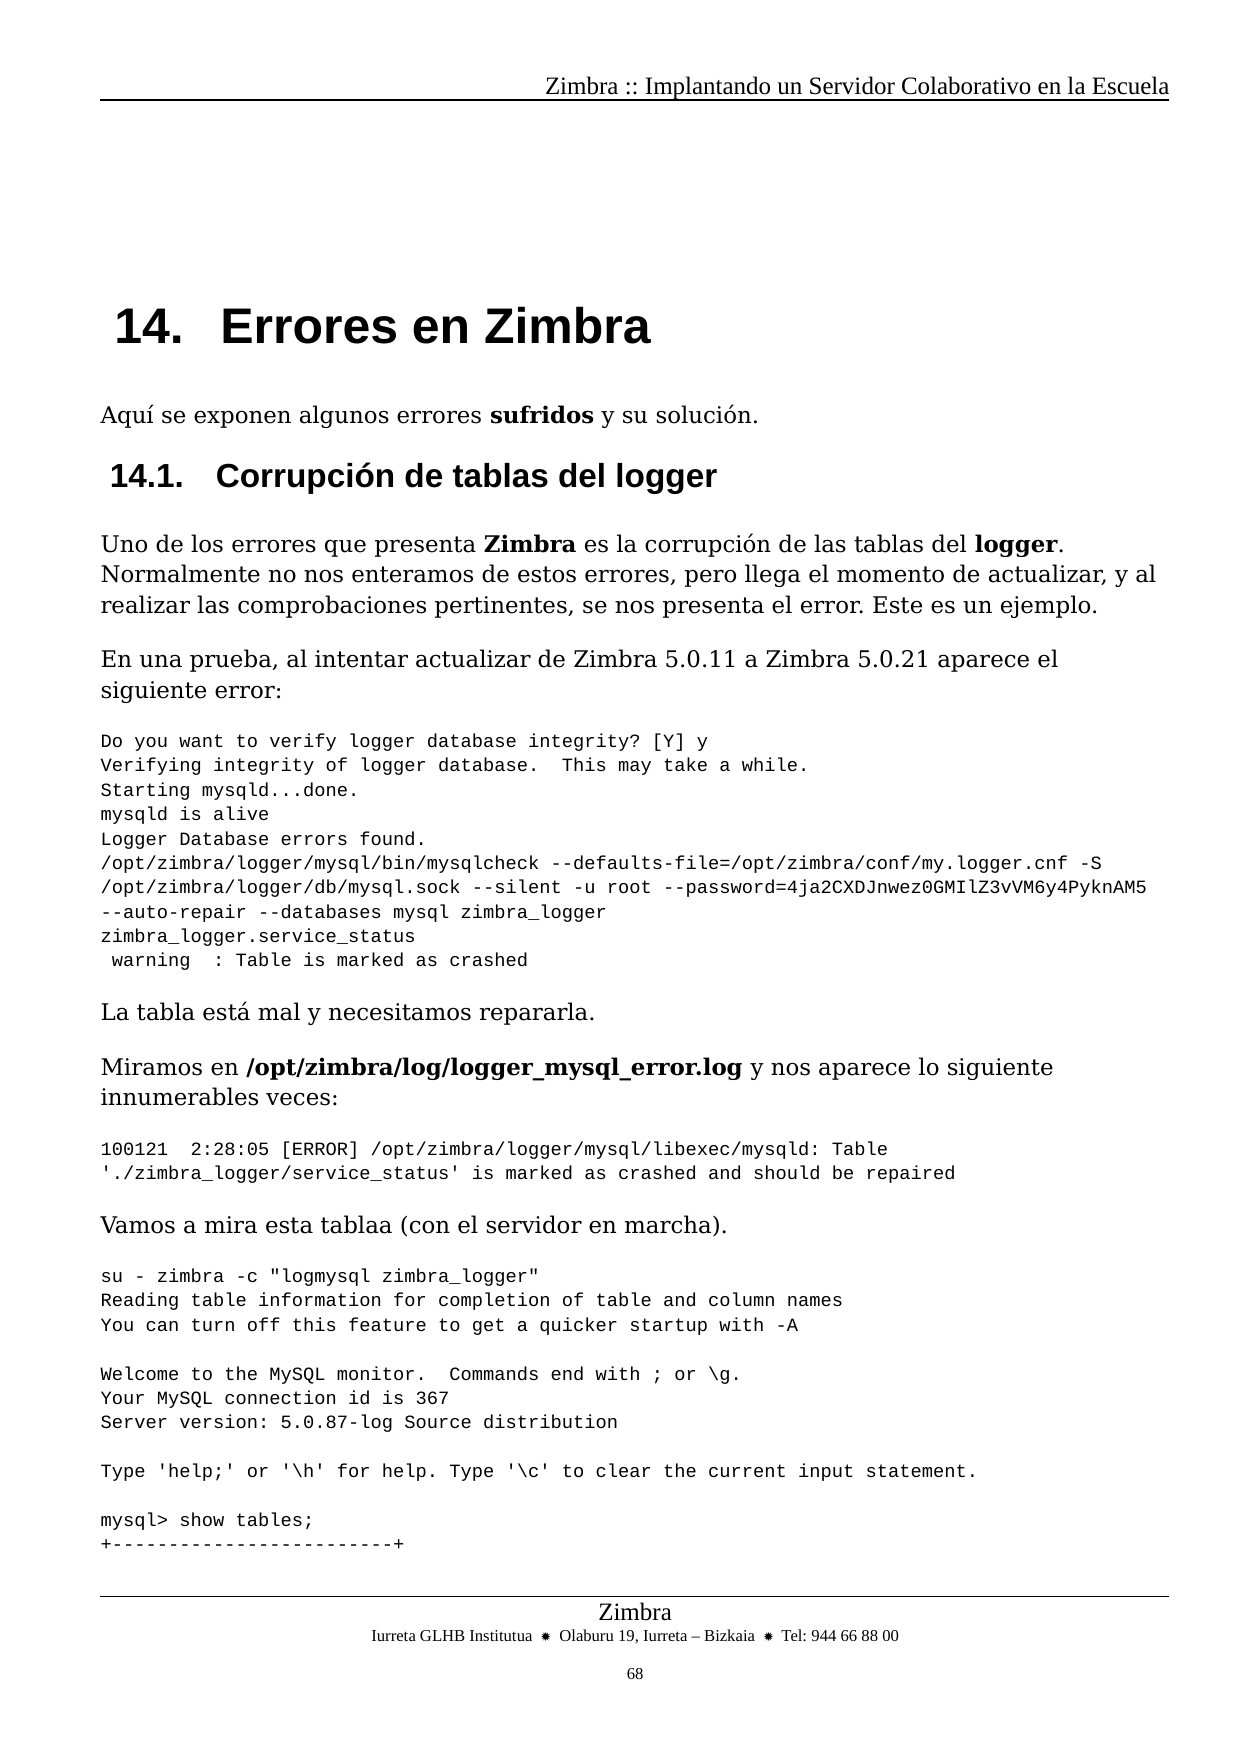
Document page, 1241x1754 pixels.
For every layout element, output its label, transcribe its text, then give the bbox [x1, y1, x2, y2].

text Starting mysqld...done. [100, 781, 1169, 802]
text /opt/zimbra/logger/mysql/bin/mysqlcheck --defaults-file=/opt/zimbra/conf/my.logger.cnf -S /opt/zimbra/logger/db/mysql.sock --silent -u root --password=4ja2CXDJnwez0GMIlZ3vVM6y4PyknAM5 --auto-repair --databases mysql zimbra_logger [100, 854, 1169, 924]
text Reading table information for completion of table and column names [100, 1291, 1169, 1312]
text mysqld is alive [100, 805, 1169, 826]
text 100121 2:28:05 [ERROR] /opt/zimbra/logger/mysql/libexec/mysqld: Table './zimbra_logger/service_status' is marked as crashed and should be repaired [100, 1139, 1169, 1185]
text La tabla está mal y necesitamos repararla. [100, 999, 1169, 1026]
text Vamos a mira esta tablaa (con el servidor en marcha). [100, 1212, 1169, 1238]
text zimbra_logger.service_status [100, 927, 1169, 948]
subtitle Corrupción de tablas del logger [100, 457, 1169, 495]
text Verifying integrity of logger database. This may take a while. [100, 756, 1169, 777]
text Aquí se exponen algunos errores sufridos y su solución. [100, 402, 1169, 429]
text Server version: 5.0.87-log Source distribution [100, 1413, 1169, 1434]
text +-------------------------+ [100, 1535, 1169, 1556]
text su - zimbra -c "logmysql zimbra_logger" [100, 1267, 1169, 1288]
text En una prueba, al intentar actualizar de Zimbra 5.0.11 a Zimbra 5.0.21 aparece el siguiente error: [100, 646, 1169, 703]
text Welcome to the MySQL monitor. Commands end with ; or \g. [100, 1364, 1169, 1386]
subtitle Errores en Zimbra [100, 296, 1169, 353]
text mysql> show tables; [100, 1511, 1169, 1532]
text Do you want to verify logger database integrity? [Y] y [100, 732, 1169, 753]
text Type 'help;' or '\h' for help. Type '\c' to clear the current input statement. [100, 1462, 1169, 1483]
text You can turn off this feature to get a quicker startup with -A [100, 1316, 1169, 1337]
text warning : Table is marked as crashed [100, 951, 1169, 972]
text Miramos en /opt/zimbra/log/logger_mysql_error.log y nos aparece lo siguiente innumerables veces: [100, 1053, 1169, 1111]
text Uno de los errores que presenta Zimbra es la corrupción de las tablas del logger. Normalmente no nos enteramos de estos errores, pero llega el momento de actualizar, y al realizar las comprobaciones pertinentes, se nos presenta el error. Este es un ejemplo. [100, 530, 1169, 619]
text Logger Database errors found. [100, 829, 1169, 851]
text Your MySQL connection id is 367 [100, 1389, 1169, 1410]
